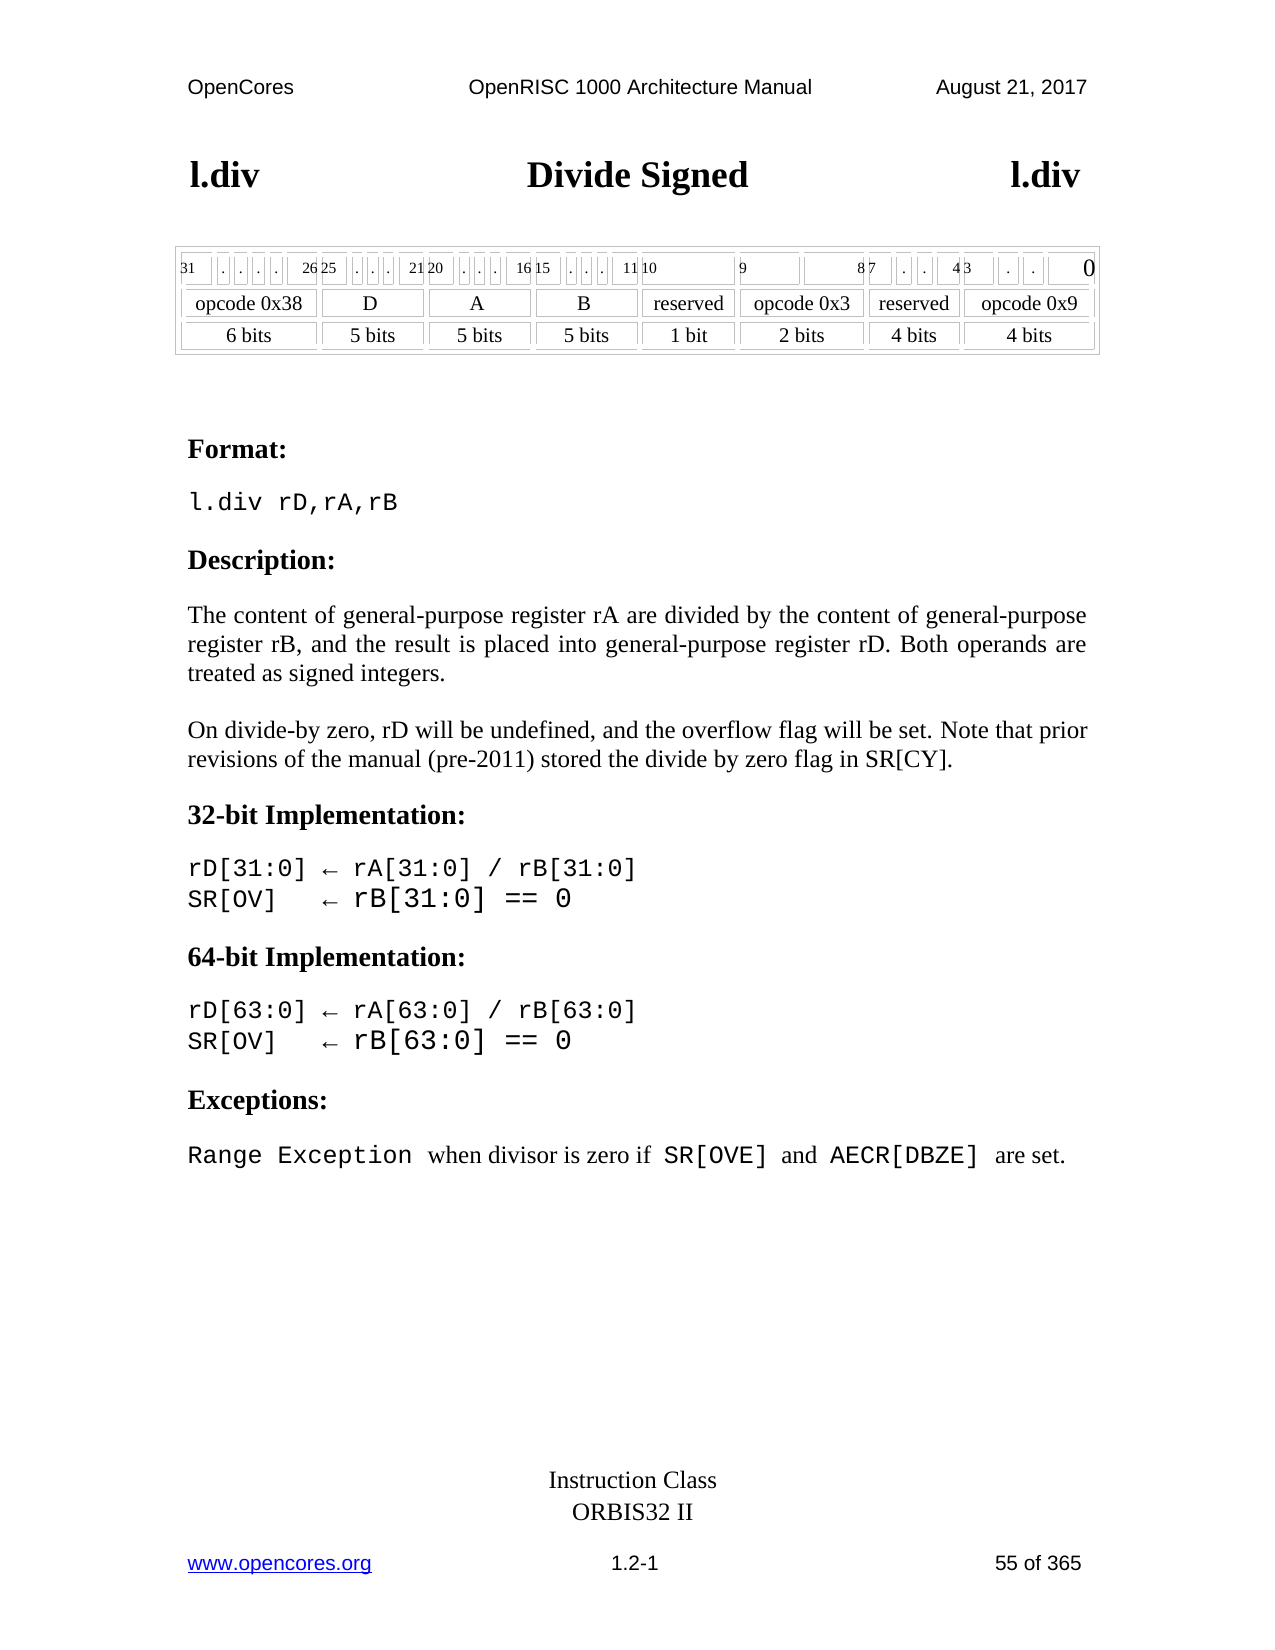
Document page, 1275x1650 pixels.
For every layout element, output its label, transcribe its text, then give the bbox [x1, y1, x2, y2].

text l.div rD,rA,rB [187, 489, 1087, 518]
text Description: [187, 543, 1087, 575]
text Range Exception when divisor is zero if SR[OVE] and AECR[DBZE] are set. [187, 1140, 1087, 1171]
text 32-bit Implementation: [187, 798, 1087, 830]
text On divide-by zero, rD will be undefined, and the overflow flag will be set. Note that prior revisions of the manual (pre-2011) stored the divide by zero flag in SR[CY]. [187, 715, 1087, 773]
text rD[63:0] ← rA[63:0] / rB[63:0] SR[OV] ← rB[63:0] == 0 [187, 998, 1087, 1058]
text The content of general-purpose register rA are divided by the content of general-purpose register rB, and the result is placed into general-purpose register rD. Both operands are treated as signed integers. [187, 600, 1087, 687]
text Exceptions: [187, 1083, 1087, 1115]
text 64-bit Implementation: [187, 940, 1087, 973]
text Format: [187, 432, 1087, 464]
text rD[31:0] ← rA[31:0] / rB[31:0] SR[OV] ← rB[31:0] == 0 [187, 855, 1087, 915]
